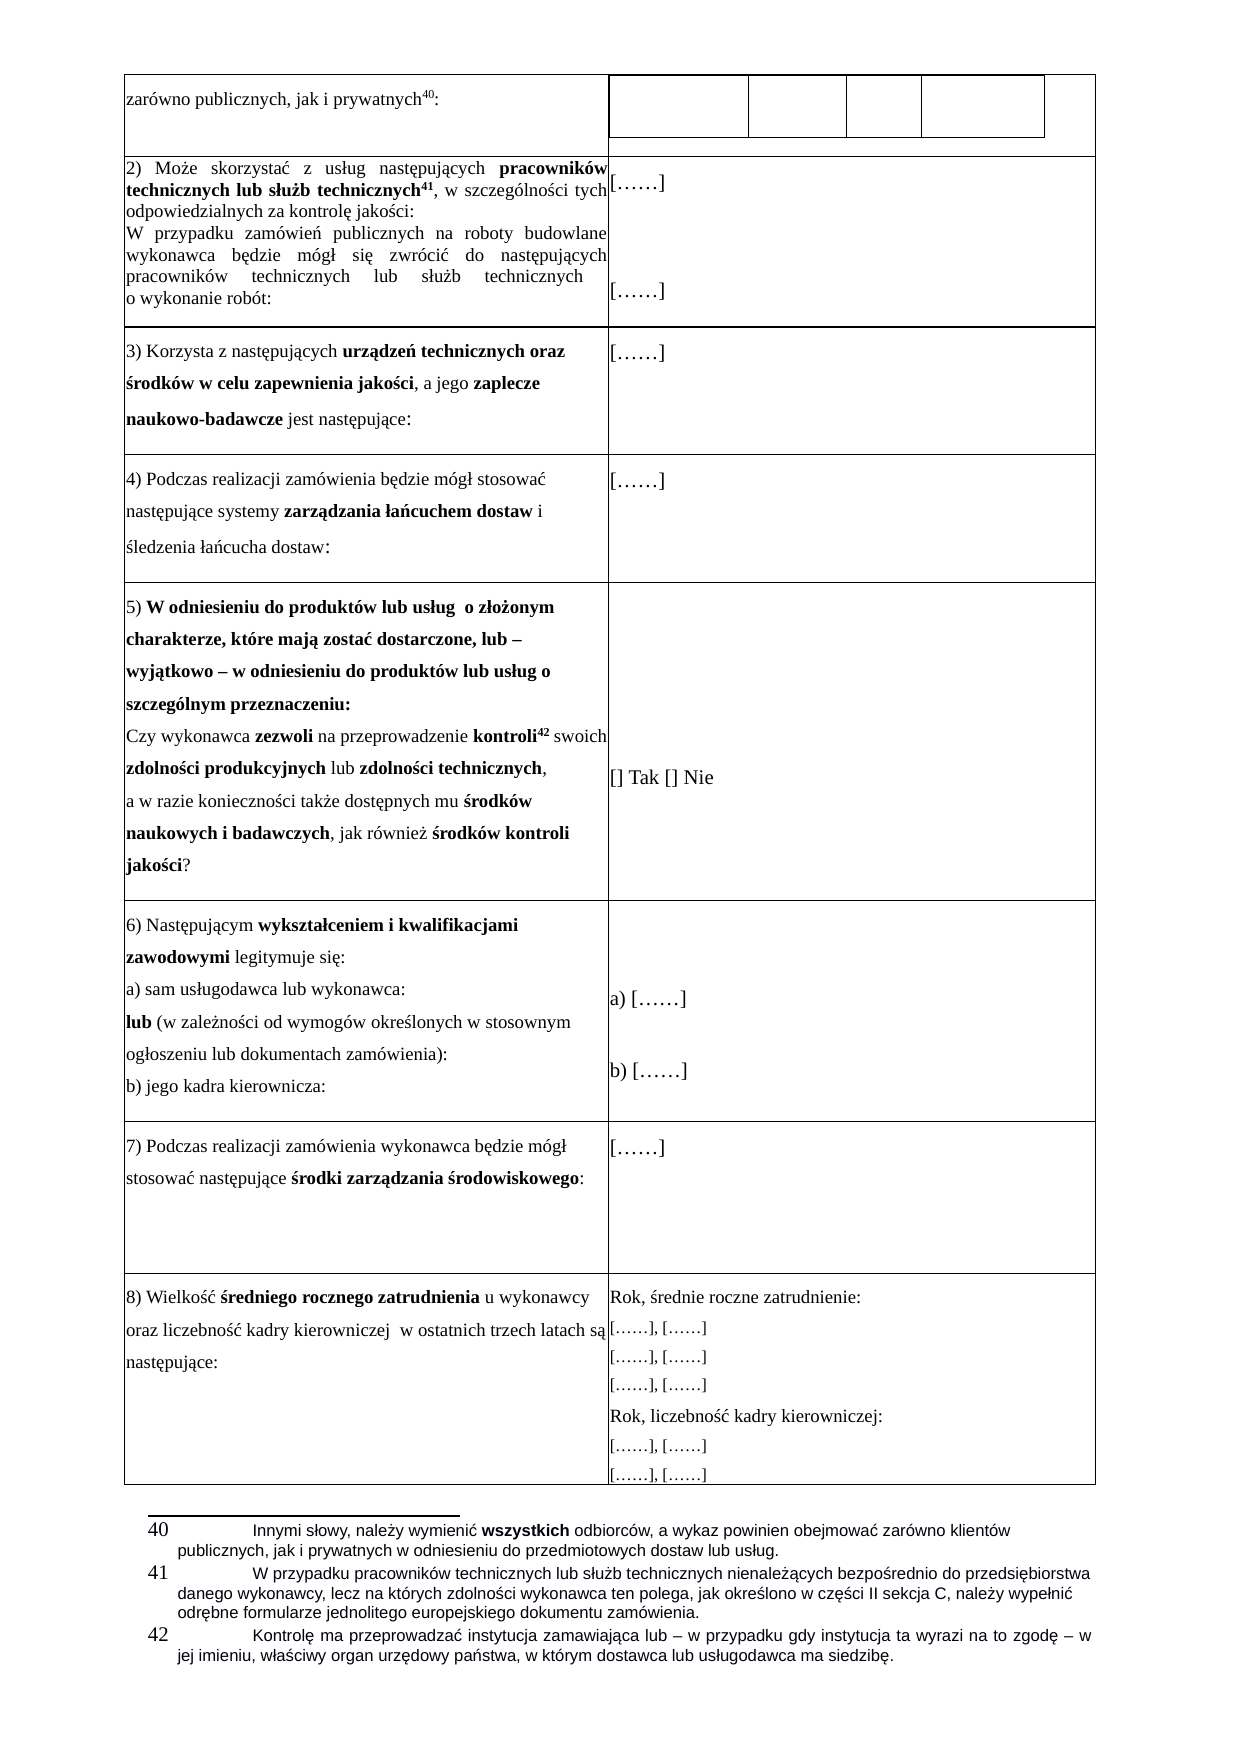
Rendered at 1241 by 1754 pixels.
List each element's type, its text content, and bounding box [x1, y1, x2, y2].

table_cell 8) Wielkość średniego rocznego zatrudnienia u wykonawcy oraz liczebność kadry kierowniczej w ostatnich trzech latach są następujące: [125, 1274, 608, 1484]
table_cell [……] [609, 1122, 1095, 1273]
table_cell [749, 76, 846, 137]
table_cell [……] [……] [609, 157, 1095, 326]
table_cell 3) Korzysta z następujących urządzeń technicznych oraz środków w celu zapewnienia jakości, a jego zaplecze naukowo-badawcze jest następujące: [125, 328, 608, 454]
table_cell 6) Następującym wykształceniem i kwalifikacjami zawodowymi legitymuje się: a) sam usługodawca lub wykonawca: lub (w zależności od wymogów określonych w stosownym ogłoszeniu lub dokumentach zamówienia): b) jego kadra kierownicza: [125, 901, 608, 1121]
table_cell a) [……] b) [……] [609, 901, 1095, 1121]
table_cell 2) Może skorzystać z usług następujących pracowników technicznych lub służb technicznych, w szczególności tych odpowiedzialnych za kontrolę jakości: W przypadku zamówień publicznych na roboty budowlane wykonawca będzie mógł się zwrócić do następujących pracowników technicznych lub służb technicznych o wykonanie robót: [125, 157, 608, 326]
table_cell [] Tak [] Nie [609, 583, 1095, 900]
table_cell [……] [609, 328, 1095, 454]
table_cell 5) W odniesieniu do produktów lub usług o złożonym charakterze, które mają zostać dostarczone, lub – wyjątkowo – w odniesieniu do produktów lub usług o szczególnym przeznaczeniu: Czy wykonawca zezwoli na przeprowadzenie kontroli swoich zdolności produkcyjnych lub zdolności technicznych, a w razie konieczności także dostępnych mu środków naukowych i badawczych, jak również środków kontroli jakości? [125, 583, 608, 900]
table_cell 7) Podczas realizacji zamówienia wykonawca będzie mógł stosować następujące środki zarządzania środowiskowego: [125, 1122, 608, 1273]
table_cell [609, 75, 1095, 156]
table_cell zarówno publicznych, jak i prywatnych: [125, 75, 608, 156]
table_cell 4) Podczas realizacji zamówienia będzie mógł stosować następujące systemy zarządzania łańcuchem dostaw i śledzenia łańcucha dostaw: [125, 455, 608, 582]
table_cell [……] [609, 455, 1095, 582]
table_cell [847, 76, 921, 137]
table_cell [610, 76, 748, 137]
table_cell Rok, średnie roczne zatrudnienie: [……], [……] [……], [……] [……], [……] Rok, liczebność kadry kierowniczej: [……], [……] [……], [……] [609, 1274, 1095, 1484]
table_cell [922, 76, 1044, 137]
